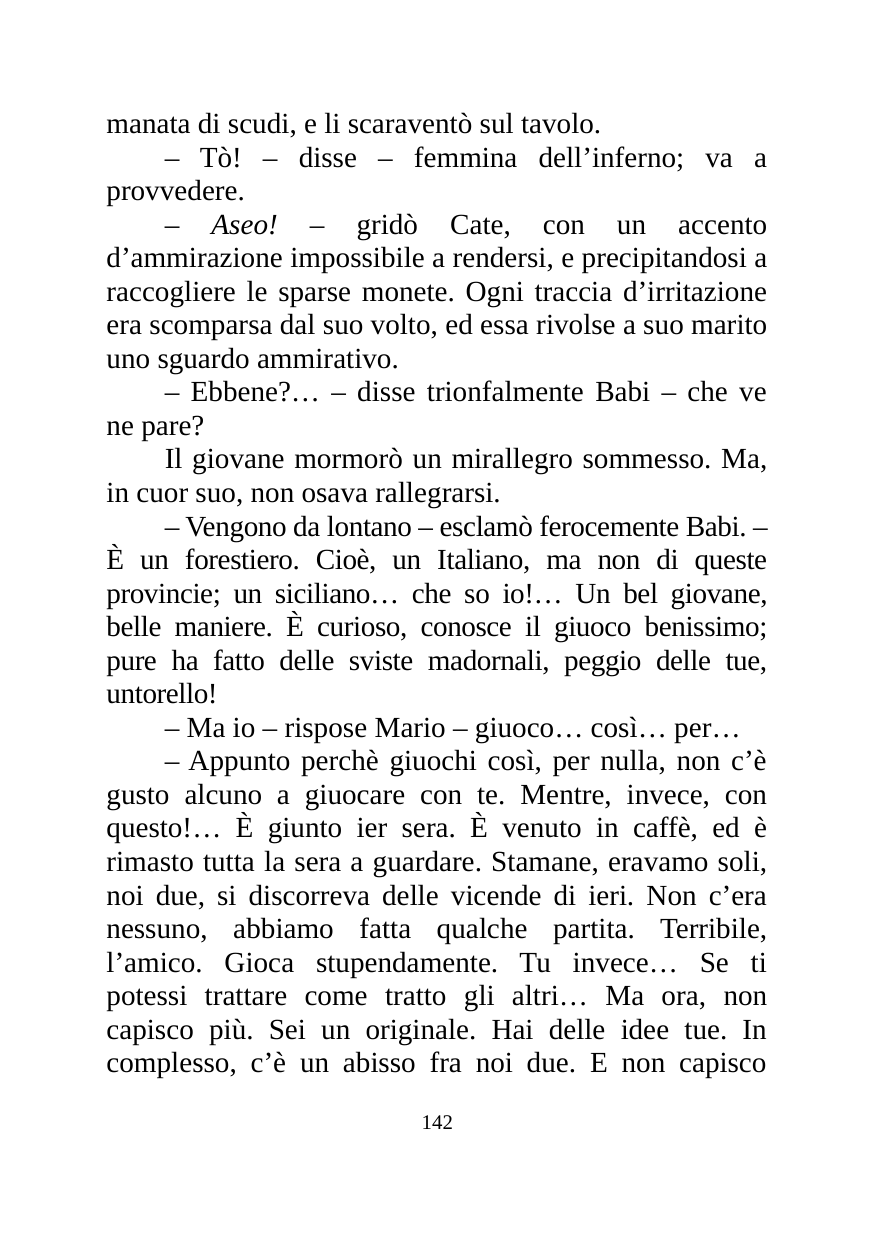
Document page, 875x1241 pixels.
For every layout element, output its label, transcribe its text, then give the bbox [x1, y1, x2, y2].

text – Aseo! – gridò Cate, con un accento d’ammirazione impossibile a rendersi, e precipitandosi a raccogliere le sparse monete. Ogni traccia d’irritazione era scomparsa dal suo volto, ed essa rivolse a suo marito uno sguardo ammirativo. [106, 207, 768, 374]
text – Vengono da lontano – esclamò ferocemente Babi. – È un forestiero. Cioè, un Italiano, ma non di queste provincie; un siciliano… che so io!… Un bel giovane, belle maniere. È curioso, conosce il giuoco benissimo; pure ha fatto delle sviste madornali, peggio delle tue, untorello! [106, 509, 768, 710]
text – Ma io – rispose Mario – giuoco… così… per… [106, 710, 768, 743]
text – Ebbene?… – disse trionfalmente Babi – che ve ne pare? [106, 374, 768, 442]
text Il giovane mormorò un mirallegro sommesso. Ma, in cuor suo, non osava rallegrarsi. [106, 442, 768, 509]
text manata di scudi, e li scaraventò sul tavolo. [106, 106, 768, 140]
text – Tò! – disse – femmina dell’inferno; va a provvedere. [106, 140, 768, 207]
text – Appunto perchè giuochi così, per nulla, non c’è gusto alcuno a giuocare con te. Mentre, invece, con questo!… È giunto ier sera. È venuto in caffè, ed è rimasto tutta la sera a guardare. Stamane, eravamo soli, noi due, si discorreva delle vicende di ieri. Non c’era nessuno, abbiamo fatta qualche partita. Terribile, l’amico. Gioca stupendamente. Tu invece… Se ti potessi trattare come tratto gli altri… Ma ora, non capisco più. Sei un originale. Hai delle idee tue. In complesso, c’è un abisso fra noi due. E non capisco [106, 743, 768, 1079]
